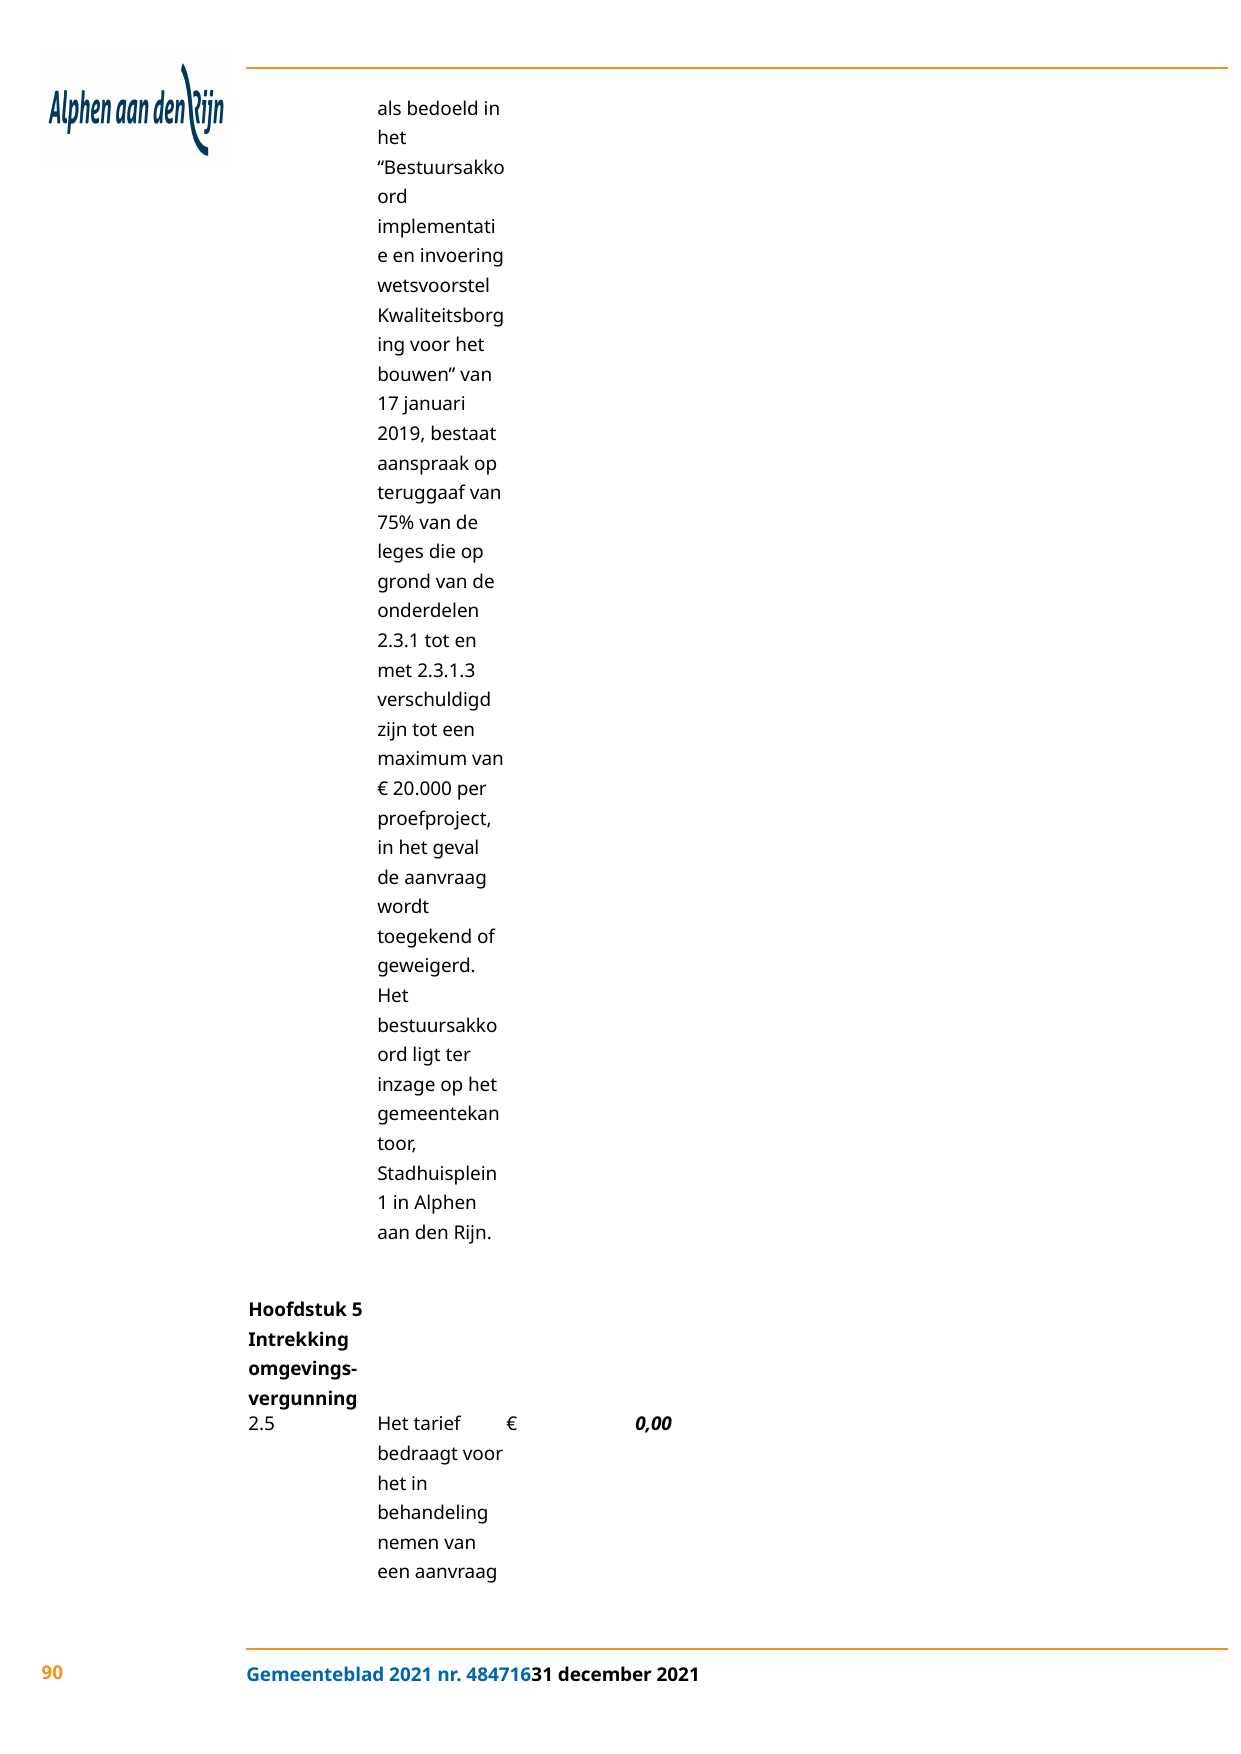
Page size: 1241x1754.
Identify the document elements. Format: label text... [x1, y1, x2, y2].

table_cell [635, 1245, 764, 1270]
table_cell [1023, 95, 1152, 1245]
table_cell Hoofdstuk 5 Intrekking omgevings-vergunning [248, 1296, 377, 1411]
table_cell [377, 1296, 506, 1411]
table_cell [764, 1245, 893, 1270]
table_cell [1023, 1270, 1152, 1296]
table_cell [764, 1411, 893, 1584]
table_cell [377, 1245, 506, 1270]
table_cell 2.5 [248, 1411, 377, 1584]
table_cell Het tarief bedraagt voor het in behandeling nemen van een aanvraag [377, 1411, 506, 1584]
table_cell [248, 1245, 377, 1270]
table_cell [894, 1270, 1022, 1296]
table_cell 0,00 [635, 1411, 764, 1584]
table_cell [1023, 1411, 1152, 1584]
table_cell [248, 1270, 377, 1296]
table_cell [506, 95, 635, 1245]
table_cell [764, 95, 893, 1245]
table_cell [1023, 1245, 1152, 1270]
table_cell [764, 1296, 893, 1411]
table_cell [377, 1270, 506, 1296]
table_cell [894, 1245, 1022, 1270]
table_cell [764, 1270, 893, 1296]
picture [41, 47, 231, 172]
table_cell [894, 1296, 1022, 1411]
table_cell € [506, 1411, 635, 1584]
table_cell [506, 1296, 635, 1411]
table_cell als bedoeld in het “Bestuursakkoord implementatie en invoering wetsvoorstel Kwaliteitsborging voor het bouwen” van 17 januari 2019, bestaat aanspraak op teruggaaf van 75% van de leges die op grond van de onderdelen 2.3.1 tot en met 2.3.1.3 verschuldigd zijn tot een maximum van € 20.000 per proefproject, in het geval de aanvraag wordt toegekend of geweigerd. Het bestuursakkoord ligt ter inzage op het gemeentekantoor, Stadhuisplein 1 in Alphen aan den Rijn. [377, 95, 506, 1245]
table_cell [635, 1296, 764, 1411]
table_cell [506, 1270, 635, 1296]
table_cell [248, 95, 377, 1245]
table_cell [635, 95, 764, 1245]
table_cell [1023, 1296, 1152, 1411]
table_cell [894, 1411, 1022, 1584]
table_cell [894, 95, 1022, 1245]
table_cell [635, 1270, 764, 1296]
table_cell [506, 1245, 635, 1270]
